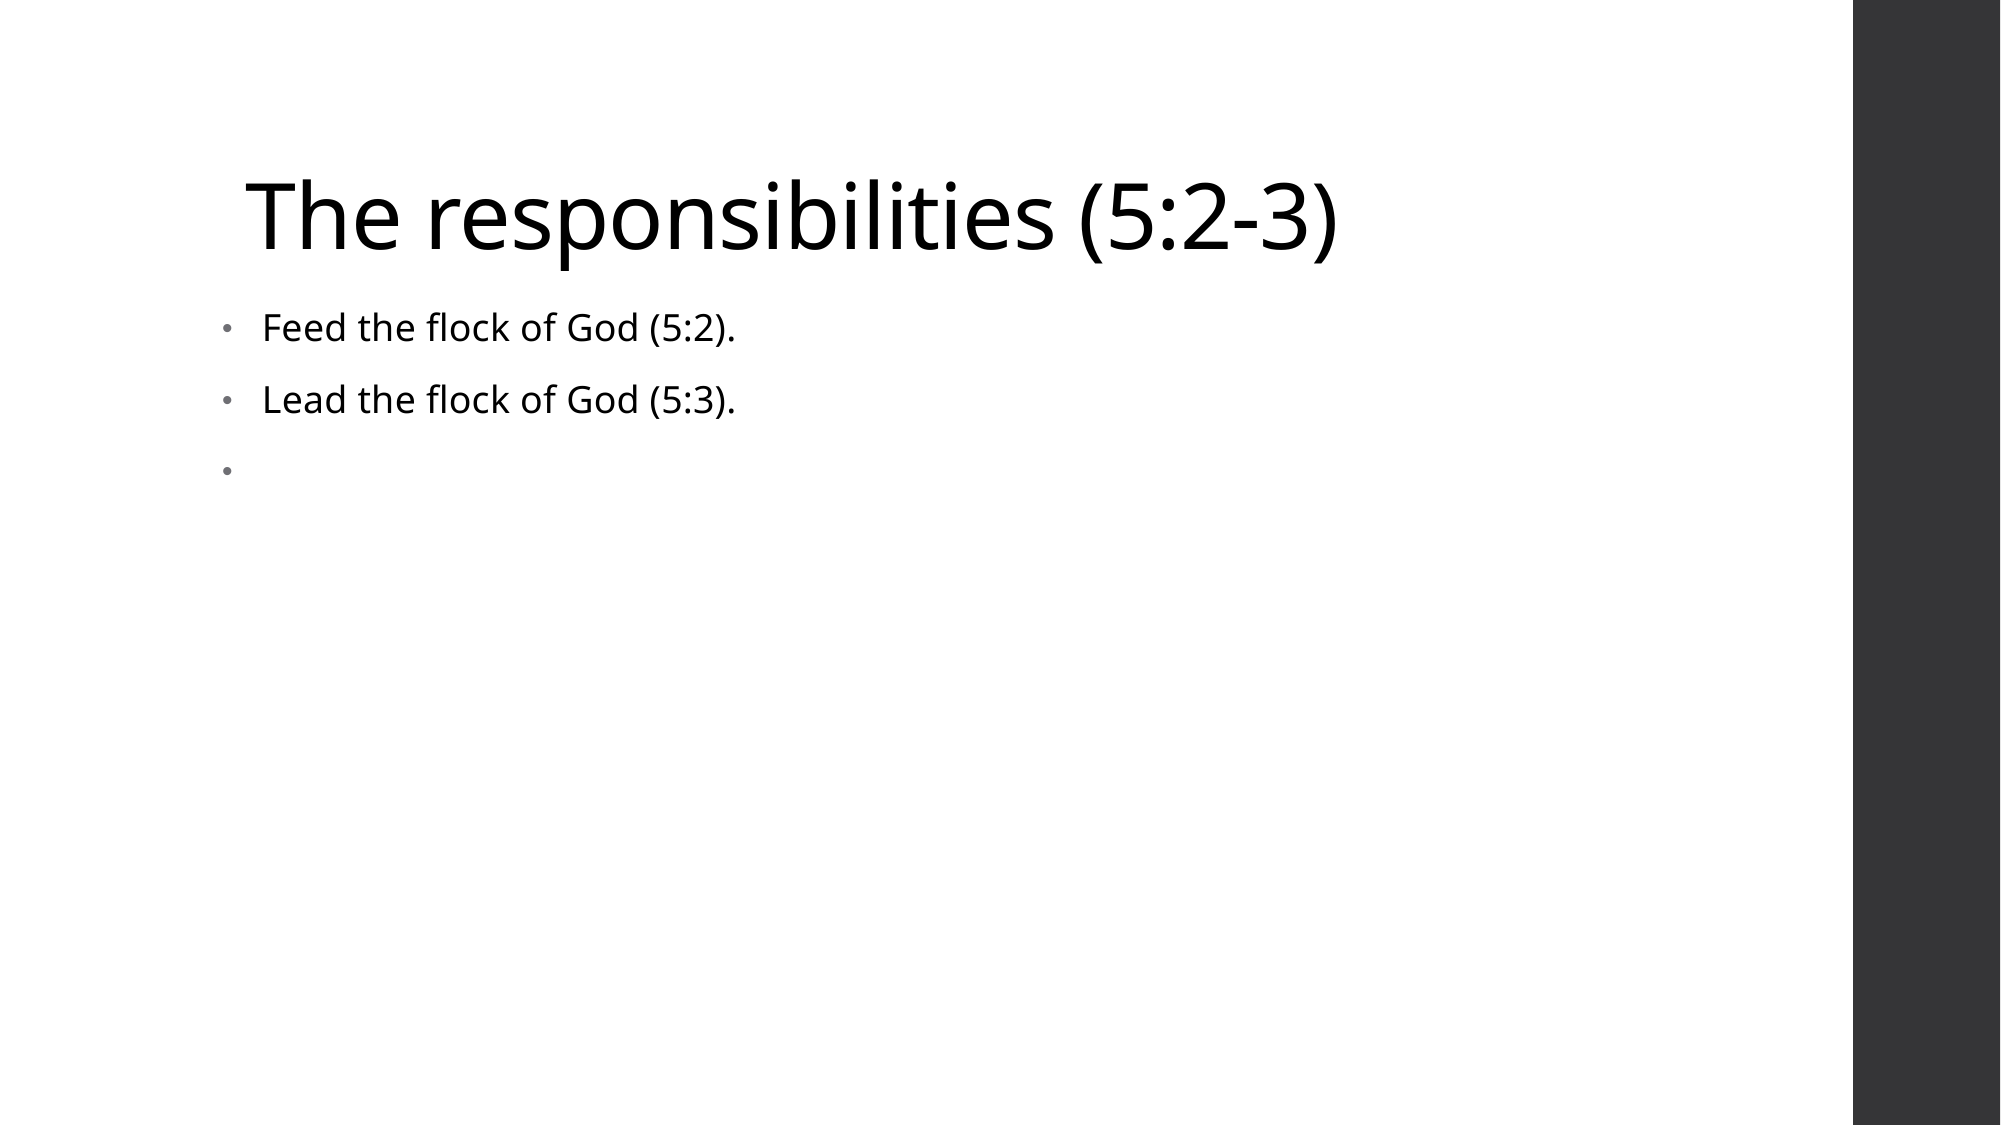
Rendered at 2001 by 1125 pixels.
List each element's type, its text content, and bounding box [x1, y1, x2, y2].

title The responsibilities (5:2-3) [206, 60, 1797, 278]
list Feed the flock of God (5:2). Lead the flock of God (5:3). [206, 299, 1617, 1014]
